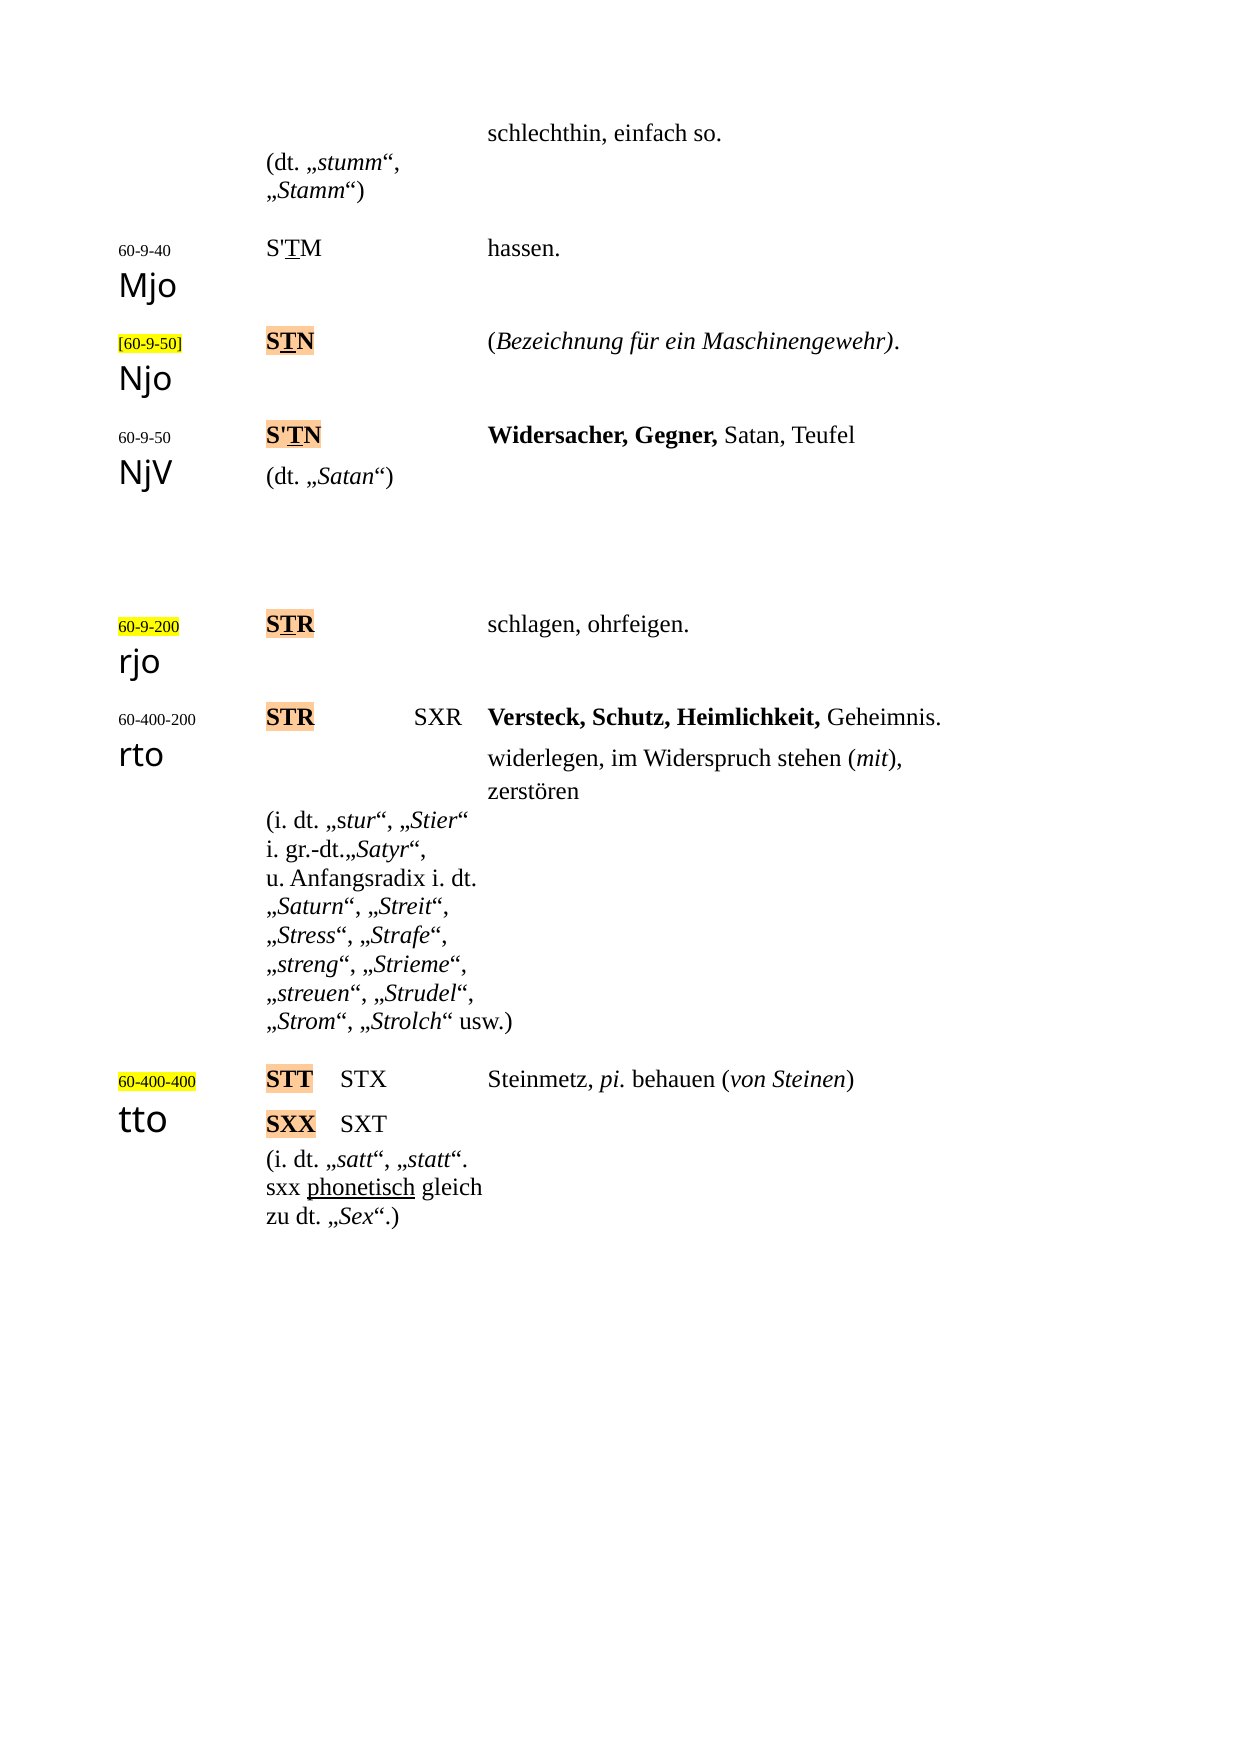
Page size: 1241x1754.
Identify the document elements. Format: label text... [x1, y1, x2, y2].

text „Saturn“, „Streit“, [118, 891, 1122, 920]
text zu dt. „Sex“.) [118, 1201, 1122, 1230]
text 60-9-40 S'TM hassen. Mjo [118, 204, 1122, 307]
text „Strom“, „Strolch“ usw.) [118, 1006, 1122, 1035]
text „Stamm“) [118, 176, 1122, 204]
text schlechthin, einfach so. [118, 118, 1122, 147]
text (dt. „stumm“, [118, 147, 1122, 176]
text u. Anfangsradix i. dt. [118, 863, 1122, 891]
text „streuen“, „Strudel“, [118, 978, 1122, 1006]
text (i. dt. „stur“, „Stier“ [118, 805, 1122, 834]
text 60-9-50 S'TN Widersacher, Gegner, Satan, Teufel [118, 420, 1122, 448]
text 60-400-400 STT STX Steinmetz, pi. behauen (von Steinen) [118, 1064, 1122, 1093]
text „streng“, „Strieme“, [118, 949, 1122, 978]
text rjo [118, 638, 1122, 683]
text (i. dt. „satt“, „statt“. [118, 1144, 1122, 1172]
text rto widerlegen, im Widerspruch stehen (mit), zerstören [118, 731, 1122, 805]
text [60-9-50] STN (Bezeichnung für ein Maschinengewehr). Njo [118, 326, 1122, 401]
text sxx phonetisch gleich [118, 1172, 1122, 1201]
text NjV (dt. „Satan“) [118, 448, 1122, 494]
text „Stress“, „Strafe“, [118, 920, 1122, 949]
text tto SXX SXT [118, 1093, 1122, 1144]
text i. gr.-dt.„Satyr“, [118, 834, 1122, 863]
text 60-400-200 STR SXR Versteck, Schutz, Heimlichkeit, Geheimnis. [118, 702, 1122, 731]
text 60-9-200 STR schlagen, ohrfeigen. [118, 609, 1122, 638]
